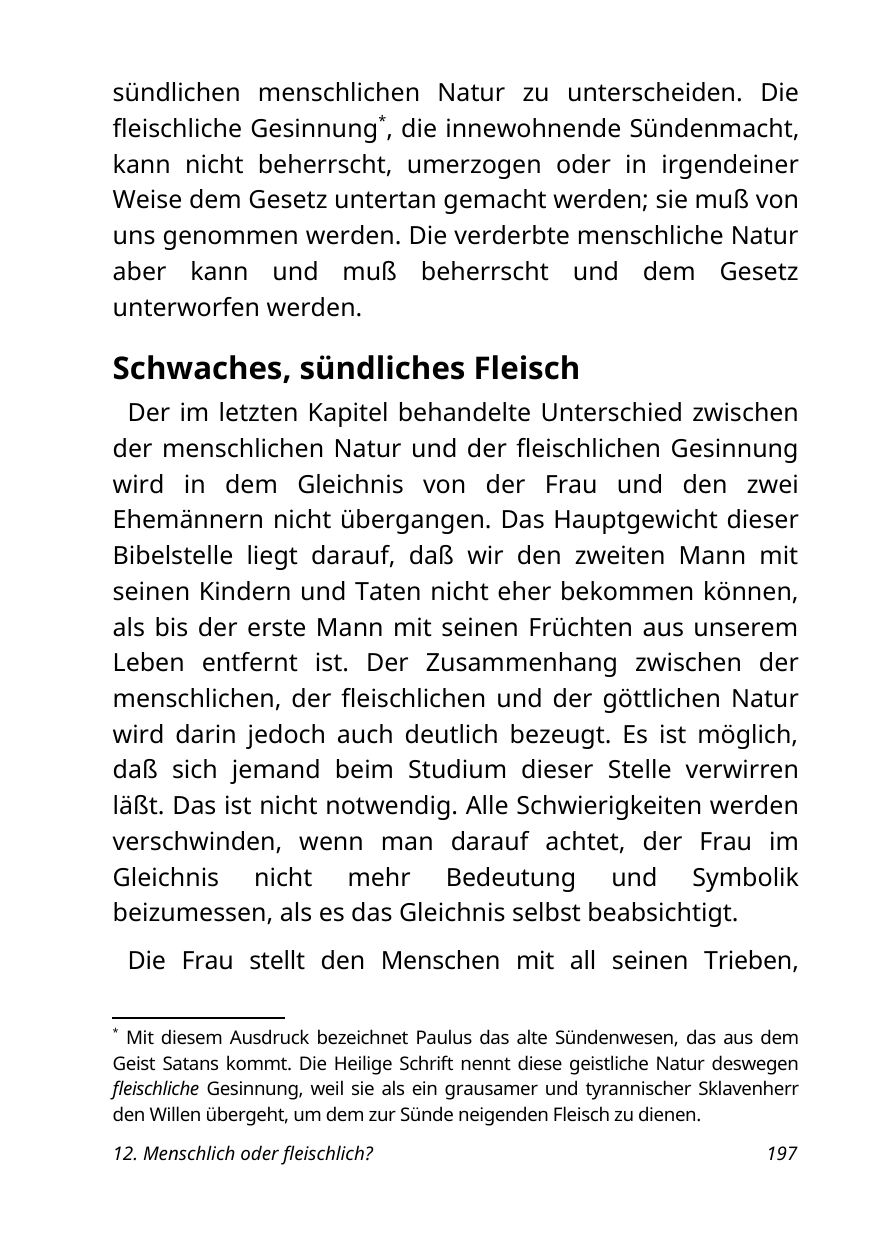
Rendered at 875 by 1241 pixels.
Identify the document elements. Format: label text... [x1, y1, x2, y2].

text Der im letzten Kapitel behandelte Unterschied zwischen der menschlichen Natur und der fleischlichen Gesinnung wird in dem Gleichnis von der Frau und den zwei Ehemännern nicht übergangen. Das Hauptgewicht dieser Bibelstelle liegt darauf, daß wir den zweiten Mann mit seinen Kindern und Taten nicht eher bekommen können, als bis der erste Mann mit seinen Früchten aus unserem Leben entfernt ist. Der Zusammenhang zwischen der menschlichen, der fleischlichen und der göttlichen Natur wird darin jedoch auch deutlich bezeugt. Es ist möglich, daß sich jemand beim Studium dieser Stelle verwirren läßt. Das ist nicht notwendig. Alle Schwierigkeiten werden verschwinden, wenn man darauf achtet, der Frau im Gleichnis nicht mehr Bedeutung und Symbolik beizumessen, als es das Gleichnis selbst beabsichtigt. [112, 395, 799, 929]
subtitle Schwaches, sündliches Fleisch [112, 346, 799, 389]
text Die Frau stellt den Menschen mit all seinen Trieben, [112, 943, 799, 977]
text Mit diesem Ausdruck bezeichnet Paulus das alte Sündenwesen, das aus dem Geist Satans kommt. Die Heilige Schrift nennt diese geistliche Natur deswegen fleischliche Gesinnung, weil sie als ein grausamer und tyrannischer Sklavenherr den Willen übergeht, um dem zur Sünde neigenden Fleisch zu dienen. [112, 1024, 799, 1126]
text sündlichen menschlichen Natur zu unterscheiden. Die fleischliche Gesinnung, die innewohnende Sündenmacht, kann nicht beherrscht, umerzogen oder in irgendeiner Weise dem Gesetz untertan gemacht werden; sie muß von uns genommen werden. Die verderbte menschliche Natur aber kann und muß beherrscht und dem Gesetz unterworfen werden. [112, 75, 799, 323]
